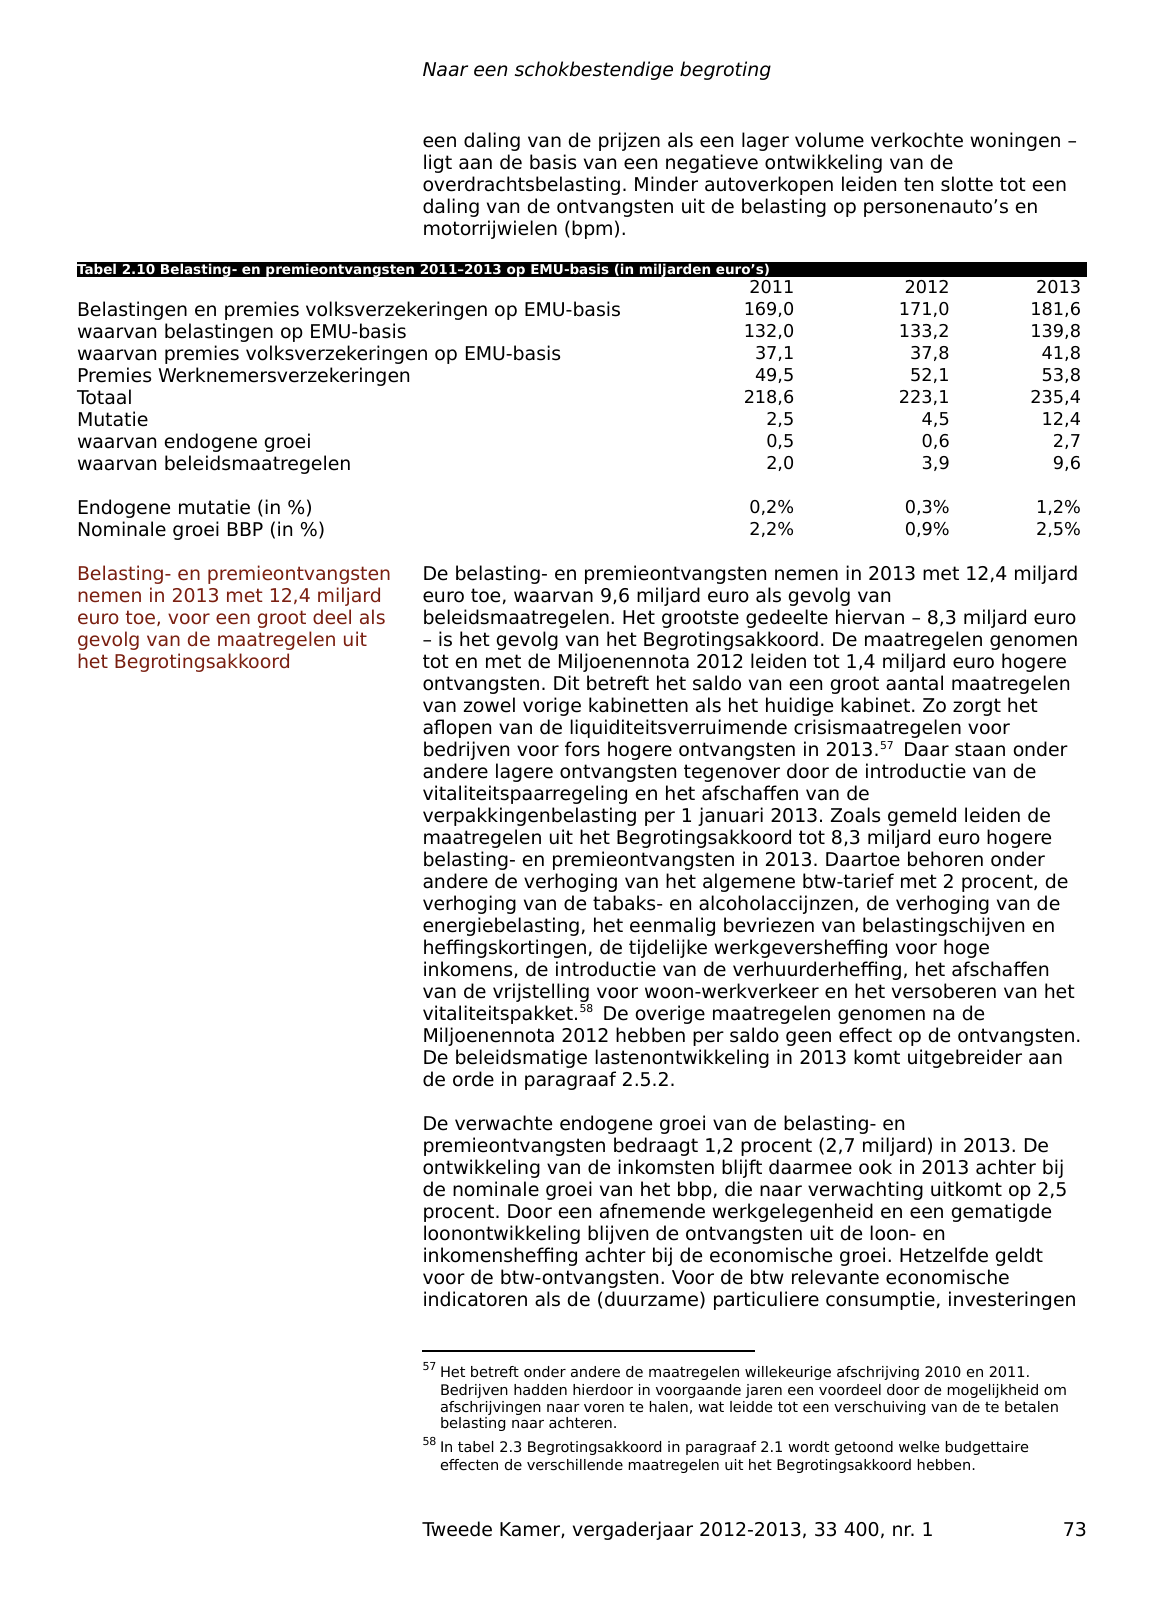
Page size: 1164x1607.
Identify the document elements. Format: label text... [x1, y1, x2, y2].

table_cell 139,8 [955, 321, 1087, 343]
table_cell 2,5% [955, 519, 1087, 541]
table_cell 2013 [955, 278, 1087, 299]
table_cell [77, 278, 669, 299]
table_cell 9,6 [955, 453, 1087, 475]
text een daling van de prijzen als een lager volume verkochte woningen – ligt aan de basis van een negatieve ontwikkeling van de overdrachtsbelasting. Minder autoverkopen leiden ten slotte tot een daling van de ontvangsten uit de belasting op personenauto’s en motorrijwielen (bpm). [422, 130, 1087, 240]
table_cell 41,8 [955, 343, 1087, 365]
table_cell 0,6 [800, 431, 955, 453]
table_cell 0,9% [800, 519, 955, 541]
table_cell 37,8 [800, 343, 955, 365]
text Belasting- en premieontvangsten nemen in 2013 met 12,4 miljard euro toe, voor een groot deel als gevolg van de maatregelen uit het Begrotingsakkoord [77, 563, 399, 673]
text De verwachte endogene groei van de belasting- en premieontvangsten bedraagt 1,2 procent (2,7 miljard) in 2013. De ontwikkeling van de inkomsten blijft daarmee ook in 2013 achter bij de nominale groei van het bbp, die naar verwachting uitkomt op 2,5 procent. Door een afnemende werkgelegenheid en een gematigde loonontwikkeling blijven de ontvangsten uit de loon- en inkomensheffing achter bij de economische groei. Hetzelfde geldt voor de btw-ontvangsten. Voor de btw relevante economische indicatoren als de (duurzame) particuliere consumptie, investeringen [422, 1113, 1087, 1311]
table_cell Belastingen en premies volksverzekeringen op EMU-basis [77, 299, 669, 321]
table_cell 181,6 [955, 299, 1087, 321]
table_cell 0,5 [669, 431, 800, 453]
table_header Tabel 2.10 Belasting- en premieontvangsten 2011–2013 op EMU-basis (in miljarden euro’s) [77, 262, 1087, 277]
table_cell Totaal [77, 387, 669, 409]
table_cell 52,1 [800, 365, 955, 387]
table_cell 2,7 [955, 431, 1087, 453]
table_cell 1,2% [955, 497, 1087, 519]
table_cell 132,0 [669, 321, 800, 343]
table_cell waarvan belastingen op EMU-basis [77, 321, 669, 343]
text De belasting- en premieontvangsten nemen in 2013 met 12,4 miljard euro toe, waarvan 9,6 miljard euro als gevolg van beleidsmaatregelen. Het grootste gedeelte hiervan – 8,3 miljard euro – is het gevolg van het Begrotingsakkoord. De maatregelen genomen tot en met de Miljoenennota 2012 leiden tot 1,4 miljard euro hogere ontvangsten. Dit betreft het saldo van een groot aantal maatregelen van zowel vorige kabinetten als het huidige kabinet. Zo zorgt het aflopen van de liquiditeitsverruimende crisismaatregelen voor bedrijven voor fors hogere ontvangsten in 2013. Daar staan onder andere lagere ontvangsten tegenover door de introductie van de vitaliteitspaarregeling en het afschaffen van de verpakkingenbelasting per 1 januari 2013. Zoals gemeld leiden de maatregelen uit het Begrotingsakkoord tot 8,3 miljard euro hogere belasting- en premieontvangsten in 2013. Daartoe behoren onder andere de verhoging van het algemene btw-tarief met 2 procent, de verhoging van de tabaks- en alcoholaccijnzen, de verhoging van de energiebelasting, het eenmalig bevriezen van belastingschijven en heffingskortingen, de tijdelijke werkgeversheffing voor hoge inkomens, de introductie van de verhuurderheffing, het afschaffen van de vrijstelling voor woon-werkverkeer en het versoberen van het vitaliteitspakket. De overige maatregelen genomen na de Miljoenennota 2012 hebben per saldo geen effect op de ontvangsten. De beleidsmatige lastenontwikkeling in 2013 komt uitgebreider aan de orde in paragraaf 2.5.2. [422, 563, 1087, 1091]
table_cell 2,2% [669, 519, 800, 541]
table_cell 37,1 [669, 343, 800, 365]
table_cell 3,9 [800, 453, 955, 475]
table_cell 2,5 [669, 409, 800, 431]
table_cell [669, 475, 800, 497]
table_cell 235,4 [955, 387, 1087, 409]
table_cell 53,8 [955, 365, 1087, 387]
table_cell 169,0 [669, 299, 800, 321]
table_cell waarvan beleidsmaatregelen [77, 453, 669, 475]
table_cell 2012 [800, 278, 955, 299]
table_cell 4,5 [800, 409, 955, 431]
table_cell 49,5 [669, 365, 800, 387]
table_cell 2011 [669, 278, 800, 299]
text In tabel 2.3 Begrotingsakkoord in paragraaf 2.1 wordt getoond welke budgettaire effecten de verschillende maatregelen uit het Begrotingsakkoord hebben. [422, 1435, 1087, 1474]
table_cell 0,2% [669, 497, 800, 519]
table_cell 218,6 [669, 387, 800, 409]
table_cell waarvan endogene groei [77, 431, 669, 453]
table_cell 0,3% [800, 497, 955, 519]
table_cell 171,0 [800, 299, 955, 321]
table_cell Premies Werknemersverzekeringen [77, 365, 669, 387]
table_cell [77, 475, 669, 497]
table_cell 12,4 [955, 409, 1087, 431]
table_cell 2,0 [669, 453, 800, 475]
table_cell [955, 475, 1087, 497]
table_cell Mutatie [77, 409, 669, 431]
text Het betreft onder andere de maatregelen willekeurige afschrijving 2010 en 2011. Bedrijven hadden hierdoor in voorgaande jaren een voordeel door de mogelijkheid om afschrijvingen naar voren te halen, wat leidde tot een verschuiving van de te betalen belasting naar achteren. [422, 1360, 1087, 1432]
table_cell Nominale groei BBP (in %) [77, 519, 669, 541]
table_cell waarvan premies volksverzekeringen op EMU-basis [77, 343, 669, 365]
table_cell 133,2 [800, 321, 955, 343]
table_cell 223,1 [800, 387, 955, 409]
table_cell [800, 475, 955, 497]
table_cell Endogene mutatie (in %) [77, 497, 669, 519]
